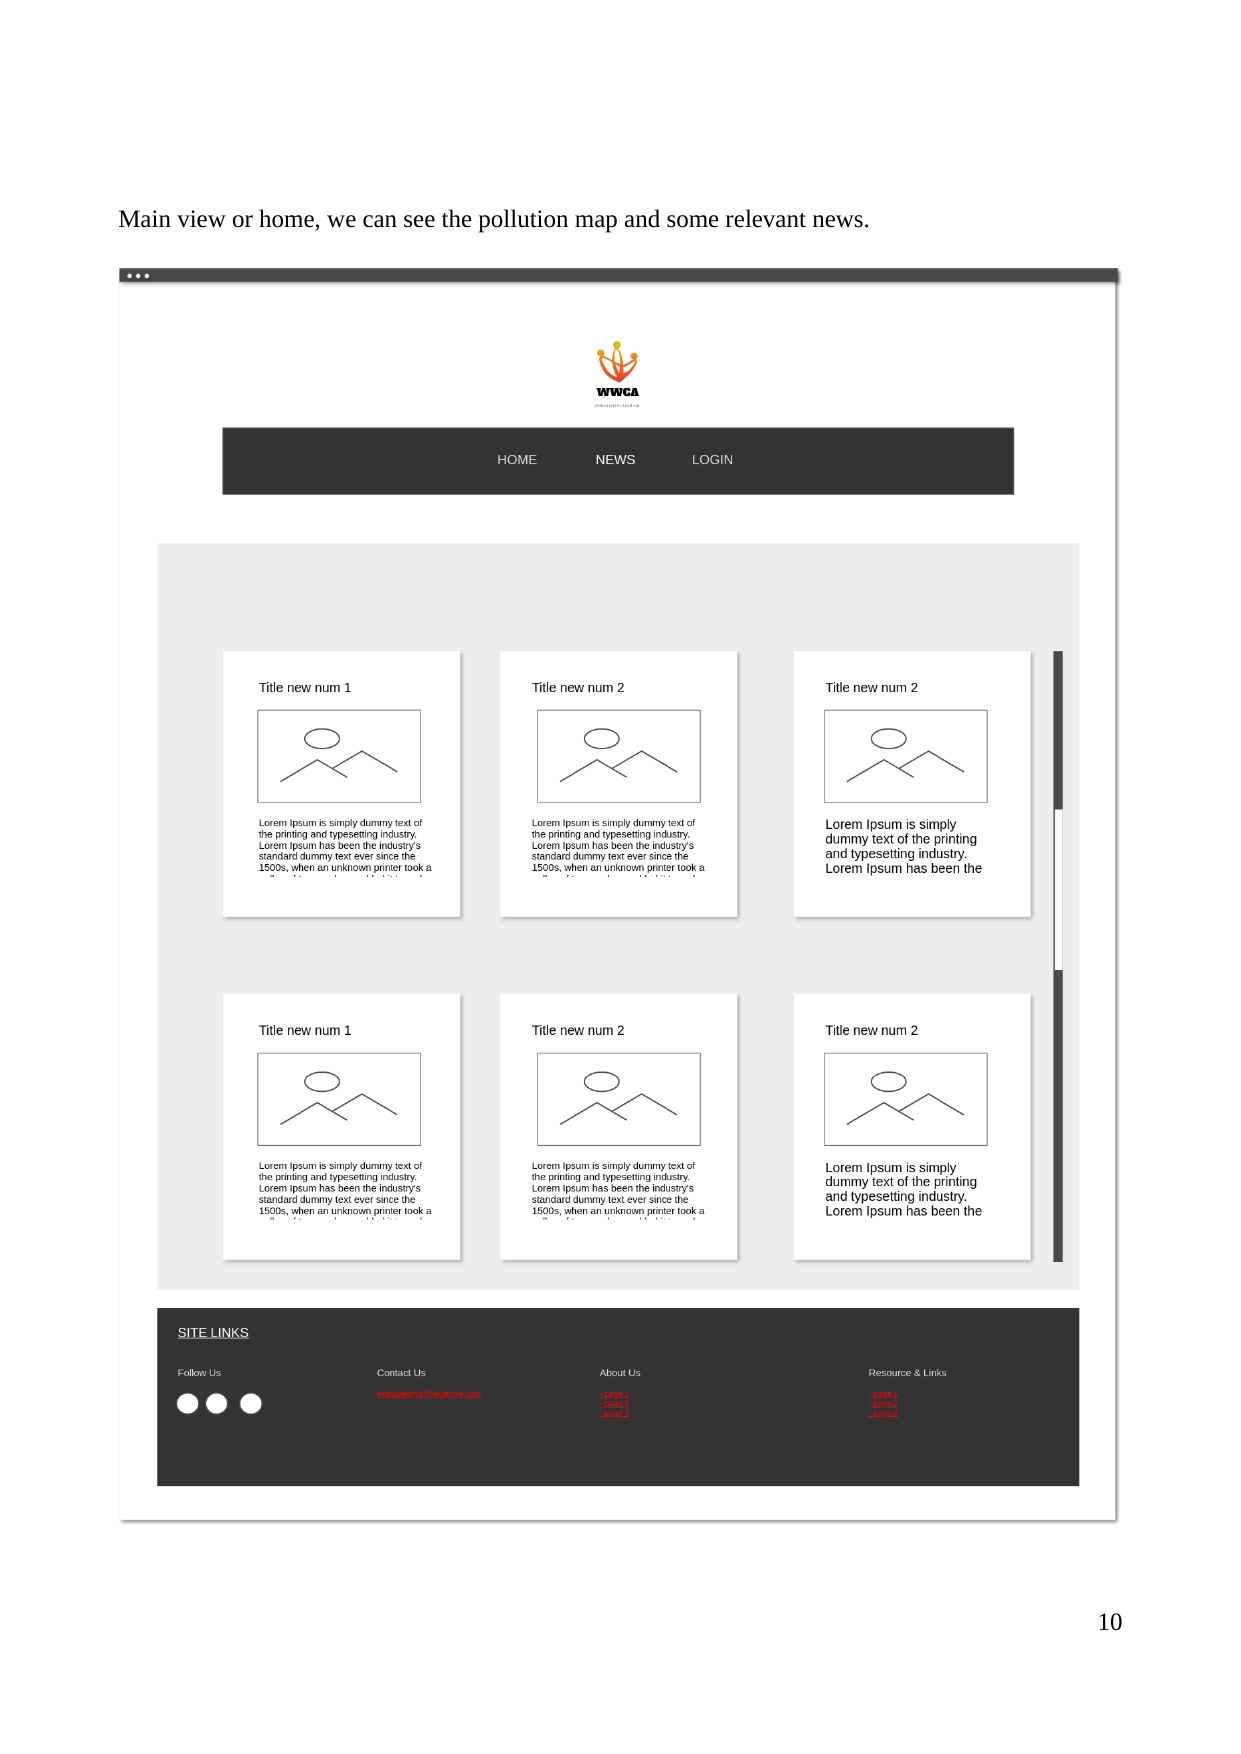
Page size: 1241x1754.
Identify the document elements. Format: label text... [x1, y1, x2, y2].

text Main view or home, we can see the pollution map and some relevant news. [118, 204, 1122, 233]
picture [118, 267, 1123, 1526]
